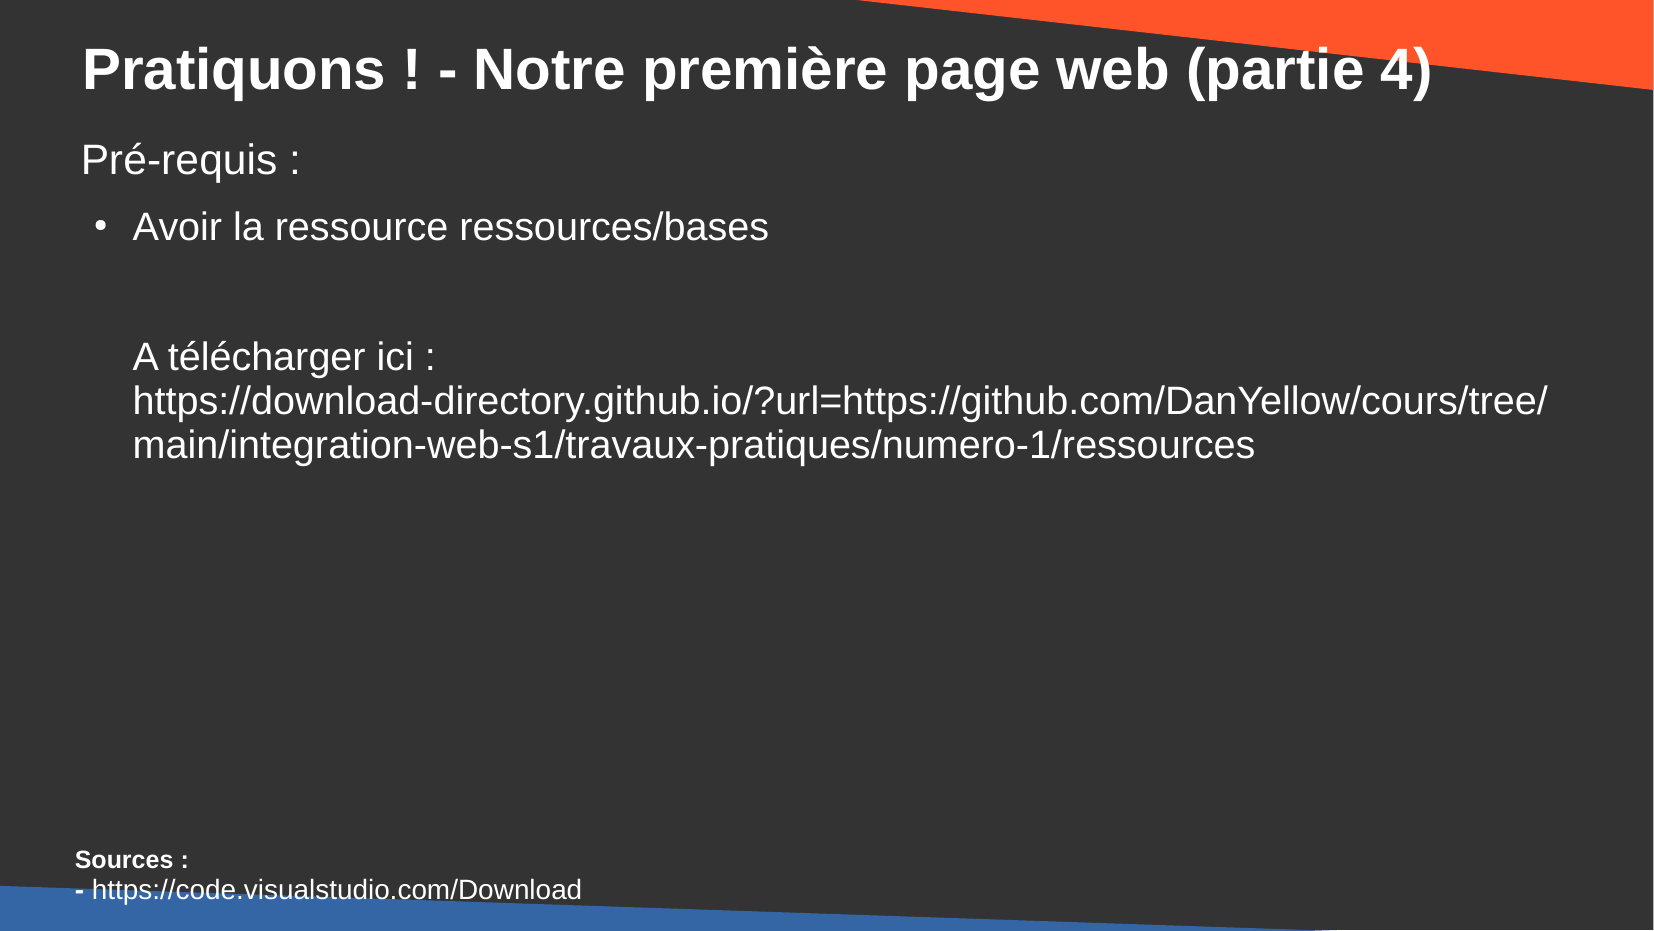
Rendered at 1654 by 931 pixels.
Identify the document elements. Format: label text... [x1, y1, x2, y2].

text_box [0, 885, 1337, 931]
list Pré-requis : Avoir la ressource ressources/bases A télécharger ici : https://download-directory.github.io/?url=https://github.com/DanYellow/cours/tree/main/integration-web-s1/travaux-pratiques/numero-1/ressources [80, 135, 1620, 473]
title Pratiquons ! - Notre première page web (partie 4) [82, 37, 1571, 114]
text_box [856, 0, 1654, 91]
text_box Sources : - https://code.visualstudio.com/Download [60, 838, 1146, 928]
